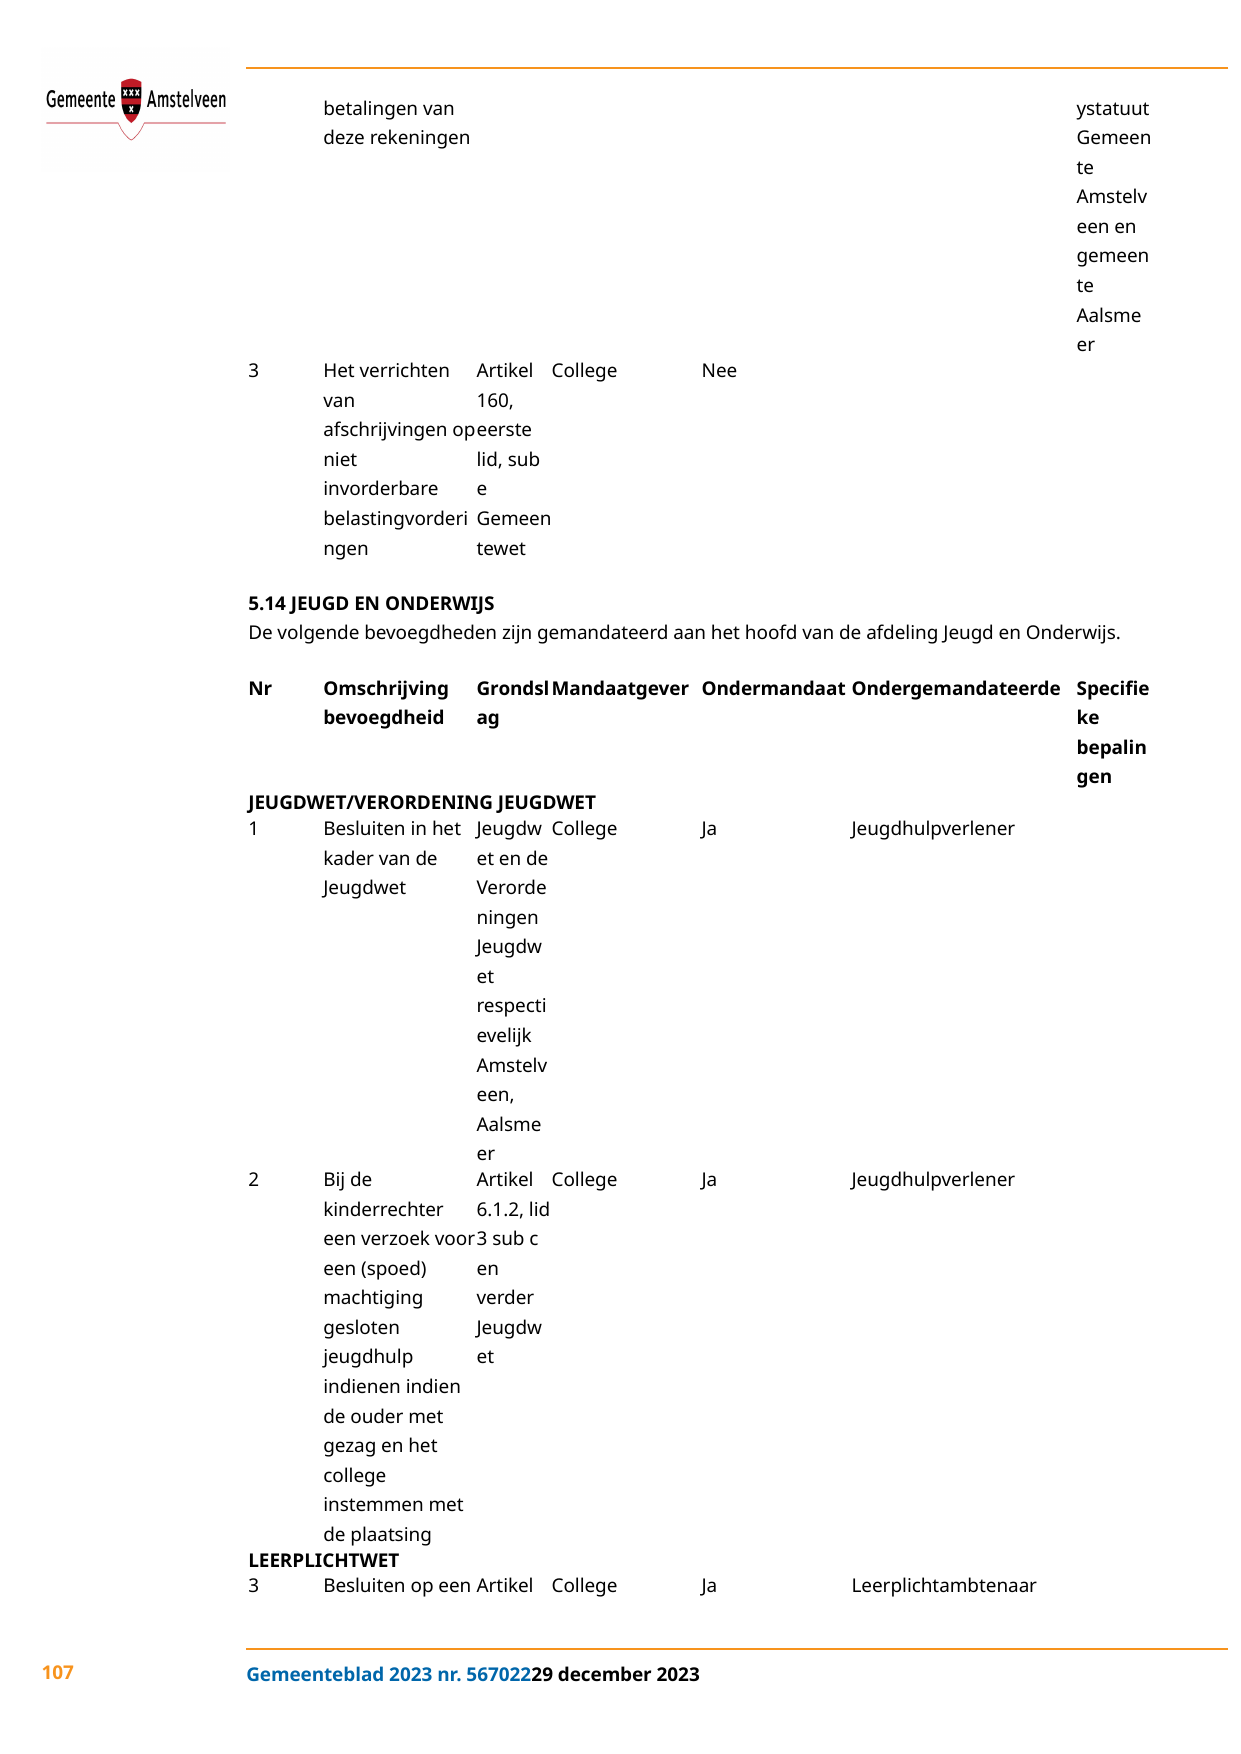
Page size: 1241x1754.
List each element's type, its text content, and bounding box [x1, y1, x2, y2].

table_cell [851, 95, 1076, 357]
table_cell Ja [701, 815, 851, 1166]
table_cell Specifieke bepalingen [1076, 675, 1152, 789]
table_cell Jeugdhulpverlener [851, 815, 1076, 1166]
table_cell [851, 357, 1076, 560]
table_cell Jeugdwet en de Verordeningen Jeugdwet respectievelijk Amstelveen, Aalsmeer [476, 815, 551, 1166]
table_cell Omschrijving bevoegdheid [323, 675, 476, 789]
table_cell [476, 95, 551, 357]
table_cell LEERPLICHTWET [248, 1547, 1152, 1573]
table_cell 5.14 JEUGD EN ONDERWIJS De volgende bevoegdheden zijn gemandateerd aan het hoofd van de afdeling Jeugd en Onderwijs. [248, 560, 1152, 675]
table_cell 3 [248, 357, 323, 560]
table_cell [248, 95, 323, 357]
table_cell Ondermandaat [701, 675, 851, 789]
table_cell College [551, 815, 701, 1166]
table_cell [701, 95, 851, 357]
table_cell Grondslag [476, 675, 551, 789]
table_cell [551, 95, 701, 357]
table_cell Artikel 160, eerste lid, sub e Gemeentewet [476, 357, 551, 560]
table_cell Mandaatgever [551, 675, 701, 789]
table_cell 2 [248, 1166, 323, 1547]
table_cell Jeugdhulpverlener [851, 1166, 1076, 1547]
table_cell [1076, 815, 1152, 1166]
table_cell 3 [248, 1573, 323, 1598]
table_cell Ja [701, 1166, 851, 1547]
table_cell [1076, 1573, 1152, 1598]
table_cell ystatuut Gemeente Amstelveen en gemeente Aalsmeer [1076, 95, 1152, 357]
table_cell JEUGDWET/VERORDENING JEUGDWET [248, 789, 1152, 815]
table_cell Artikel 6.1.2, lid 3 sub c en verder Jeugdwet [476, 1166, 551, 1547]
table_cell College [551, 1573, 701, 1598]
table_cell Nee [701, 357, 851, 560]
table_cell Bij de kinderrechter een verzoek voor een (spoed) machtiging gesloten jeugdhulp indienen indien de ouder met gezag en het college instemmen met de plaatsing [323, 1166, 476, 1547]
table_cell Leerplichtambtenaar [851, 1573, 1076, 1598]
table_cell Ondergemandateerde [851, 675, 1076, 789]
table_cell 1 [248, 815, 323, 1166]
table_cell Ja [701, 1573, 851, 1598]
picture [41, 47, 231, 172]
table_cell Artikel [476, 1573, 551, 1598]
table_cell College [551, 357, 701, 560]
table_cell betalingen van deze rekeningen [323, 95, 476, 357]
table_cell [1076, 357, 1152, 560]
table_cell College [551, 1166, 701, 1547]
table_cell Besluiten op een [323, 1573, 476, 1598]
table_cell Besluiten in het kader van de Jeugdwet [323, 815, 476, 1166]
table_cell [1076, 1166, 1152, 1547]
table_cell Het verrichten van afschrijvingen op niet invorderbare belastingvorderingen [323, 357, 476, 560]
table_cell Nr [248, 675, 323, 789]
